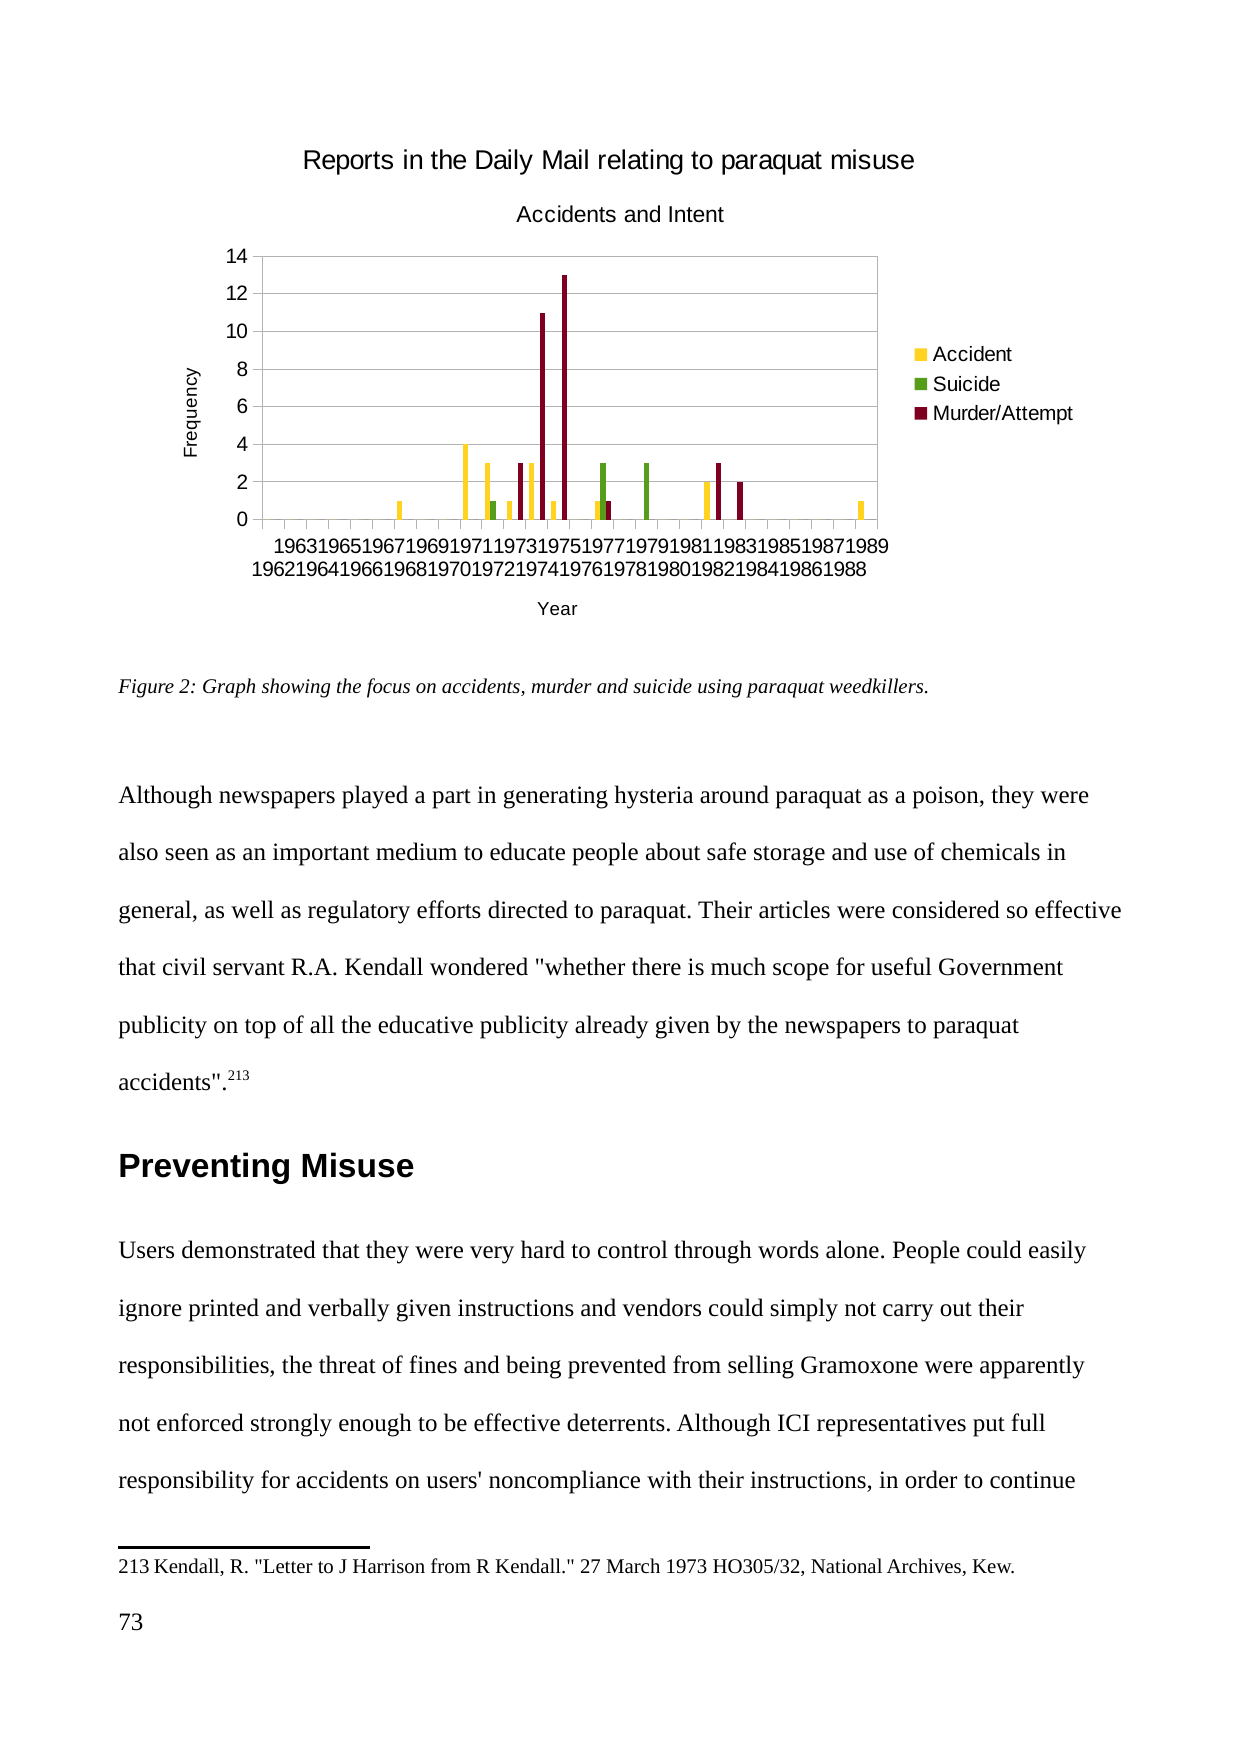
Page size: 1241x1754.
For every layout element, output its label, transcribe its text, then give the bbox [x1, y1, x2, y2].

text Figure 2: Graph showing the focus on accidents, murder and suicide using paraquat weedkillers. [118, 118, 1122, 698]
text Users demonstrated that they were very hard to control through words alone. People could easily ignore printed and verbally given instructions and vendors could simply not carry out their responsibilities, the threat of fines and being prevented from selling Gramoxone were apparently not enforced strongly enough to be effective deterrents. Although ICI representatives put full responsibility for accidents on users' noncompliance with their instructions, in order to continue [118, 1235, 1122, 1494]
subtitle Preventing Misuse [118, 1146, 1122, 1184]
text Although newspapers played a part in generating hysteria around paraquat as a poison, they were also seen as an important medium to educate people about safe storage and use of chemicals in general, as well as regulatory efforts directed to paraquat. Their articles were considered so effective that civil servant R.A. Kendall wondered "whether there is much scope for useful Government publicity on top of all the educative publicity already given by the newspapers to paraquat accidents". [118, 780, 1122, 1096]
text Kendall, R. "Letter to J Harrison from R Kendall." 27 March 1973 HO305/32, National Archives, Kew. [118, 1553, 1122, 1578]
